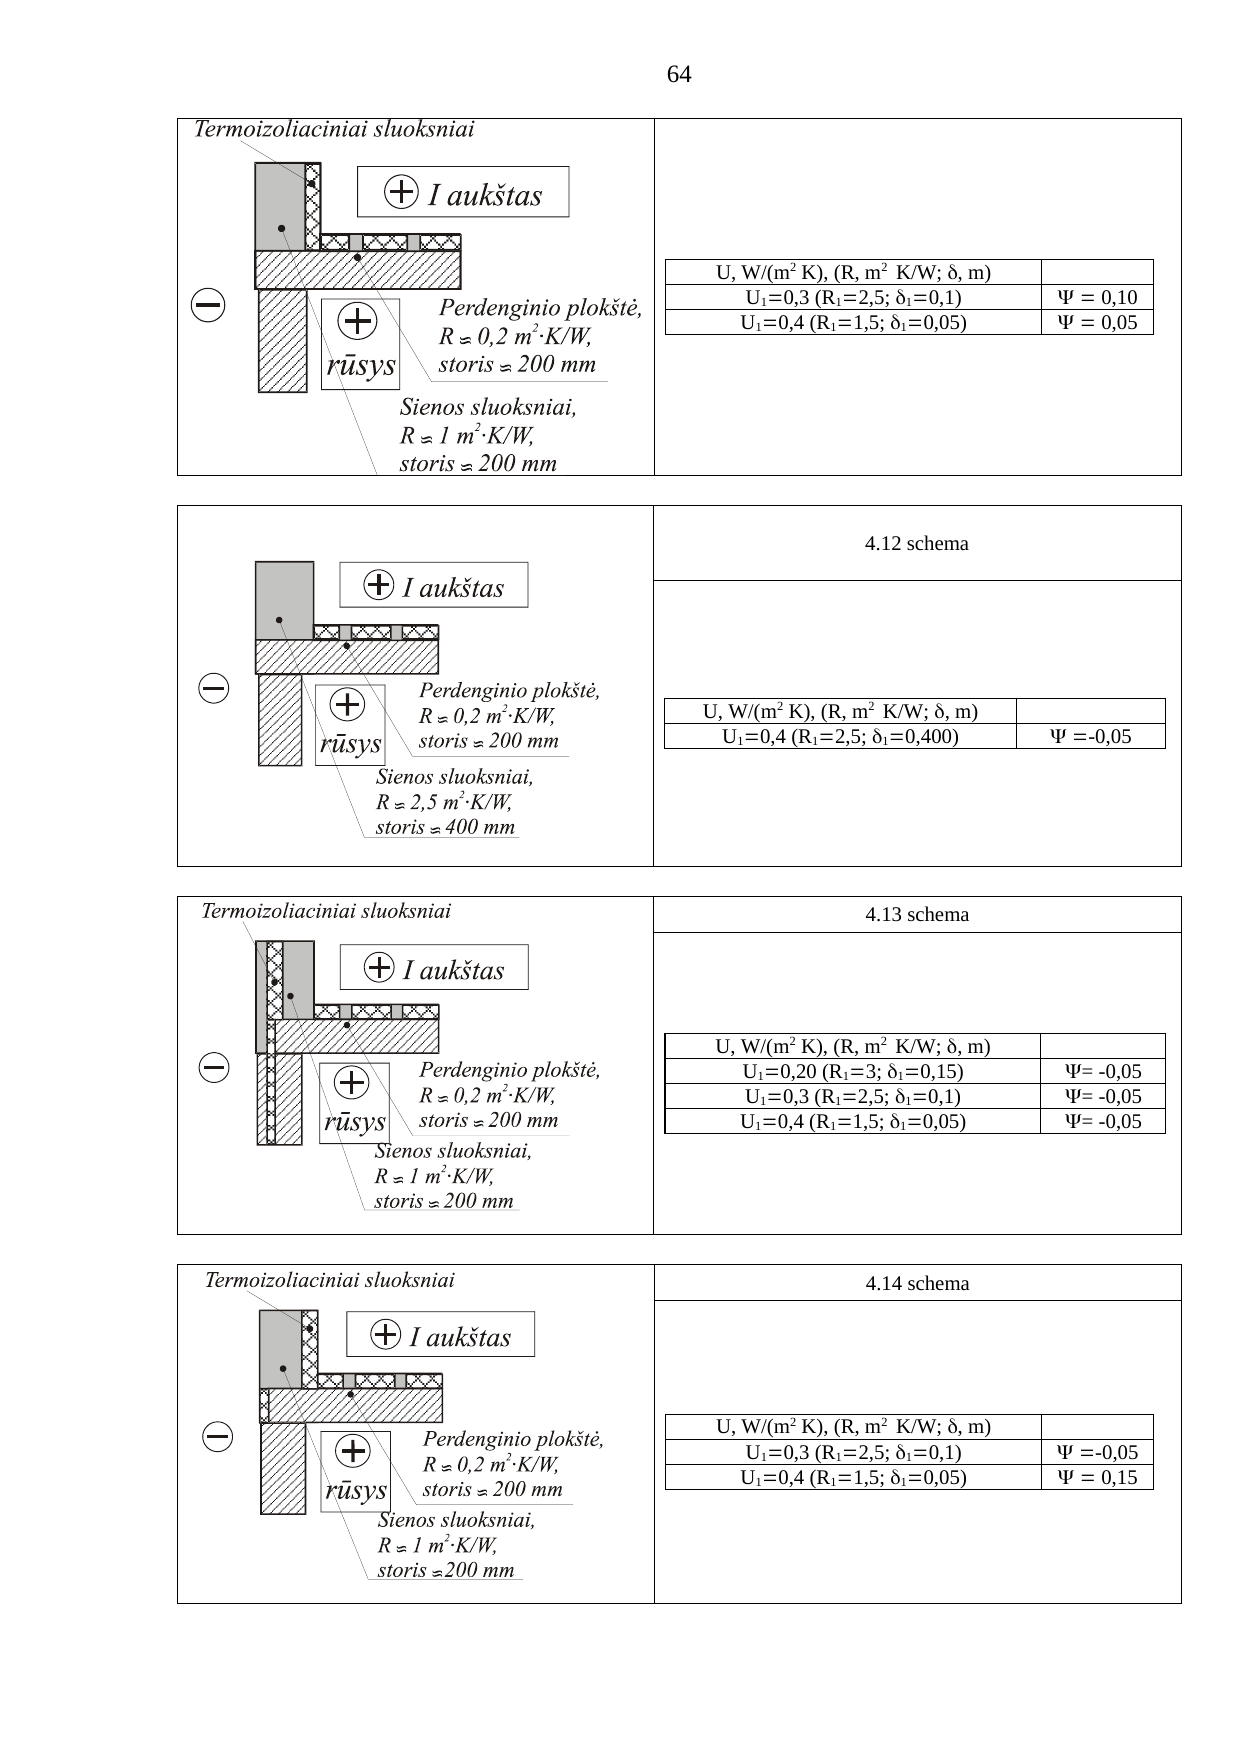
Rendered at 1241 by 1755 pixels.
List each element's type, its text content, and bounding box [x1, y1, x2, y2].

table_header [423, 127, 431, 136]
table_header [308, 290, 380, 327]
table_header [1041, 1034, 1165, 1058]
table_cell Y =-0,05 [1017, 724, 1165, 748]
table_header [322, 336, 343, 389]
table_cell U1=0,3 (R1=2,5; d1=0,1) [666, 1440, 1041, 1464]
table_cell Y =-0,05 [1042, 1440, 1153, 1464]
table_cell Y= -0,05 [1041, 1059, 1165, 1083]
table_header U, W/(m2 K), (R, m2 K/W; d, m) [666, 1415, 1041, 1438]
table_cell U1=0,3 (R1=2,5; d1=0,1) [666, 1084, 1040, 1108]
table_cell U1=0,20 (R1=3; d1=0,15) [666, 1059, 1040, 1083]
table_header U, W/(m2 K), (R, m2 K/W; d, m) [665, 699, 1016, 723]
table_cell [654, 933, 1181, 1234]
table_cell Y = 0,05 [1042, 310, 1153, 334]
table_header 4.14 schema [655, 1265, 1181, 1300]
table_cell U1=0,4 (R1=1,5; d1=0,05) [666, 1465, 1041, 1489]
table_cell [655, 1301, 1181, 1602]
table_cell [654, 581, 1181, 866]
table_header [178, 897, 653, 1234]
table_cell U1=0,4 (R1=1,5; d1=0,05) [666, 310, 1041, 334]
table_cell U1=0,4 (R1=2,5; d1=0,400) [665, 724, 1016, 748]
table_header [178, 119, 654, 475]
table_header [1042, 1415, 1153, 1438]
table_cell Y = 0,10 [1042, 285, 1153, 309]
table_cell [655, 119, 1181, 475]
table_header [1042, 260, 1153, 284]
table_cell U1=0,4 (R1=1,5; d1=0,05) [666, 1109, 1040, 1133]
table_cell Y= -0,05 [1041, 1109, 1165, 1133]
table_header U, W/(m2 K), (R, m2 K/W; d, m) [666, 1034, 1040, 1058]
table_cell U1=0,3 (R1=2,5; d1=0,1) [666, 285, 1041, 309]
table_header [322, 300, 399, 389]
table_header 4.12 schema [654, 506, 1181, 580]
table_header [178, 506, 653, 866]
table_header 4.13 schema [654, 897, 1181, 932]
table_cell Y = 0,15 [1042, 1465, 1153, 1489]
table_cell Y= -0,05 [1041, 1084, 1165, 1108]
table_header [178, 1265, 654, 1602]
table_header [1017, 699, 1165, 723]
table_header [384, 300, 399, 325]
table_header U, W/(m2 K), (R, m2 K/W; d, m) [666, 260, 1041, 284]
